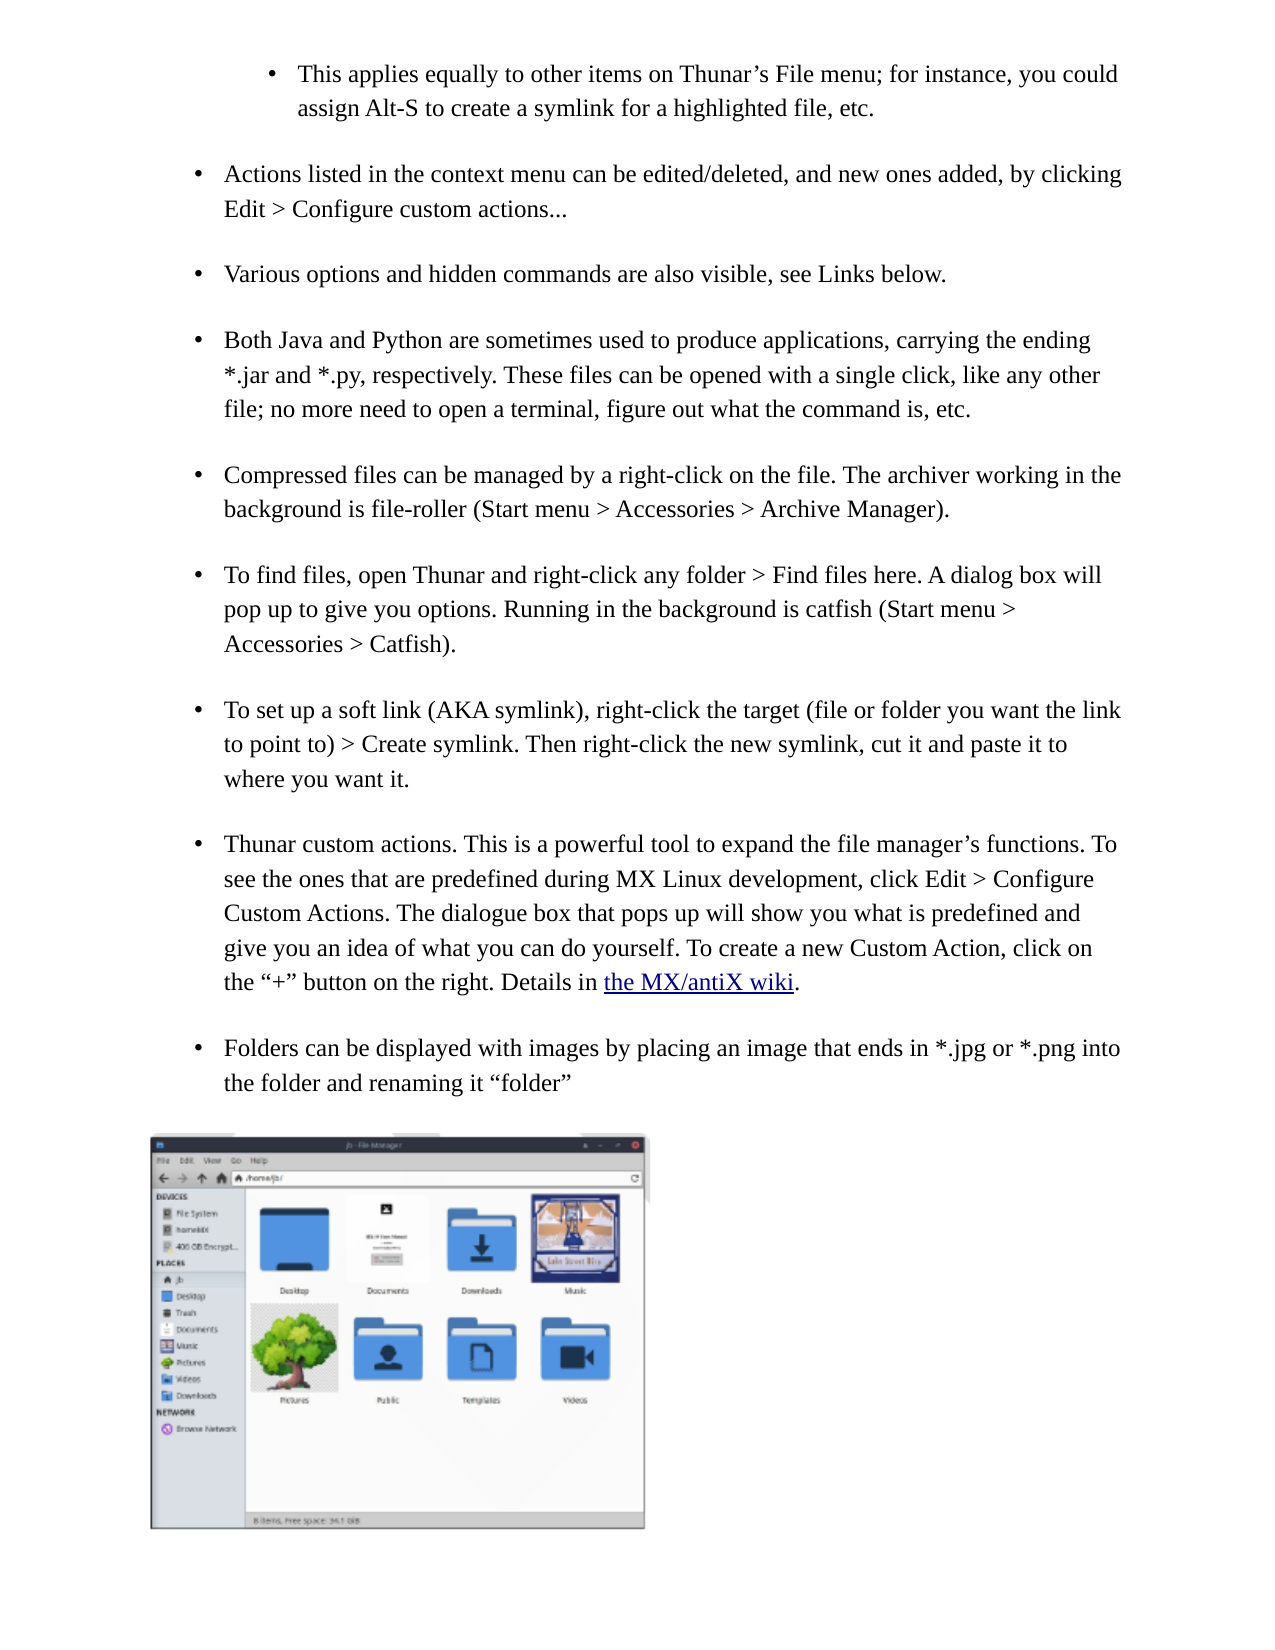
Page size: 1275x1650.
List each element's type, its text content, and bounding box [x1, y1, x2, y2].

list To find files, open Thunar and right-click any folder > Find files here. A dialog box will pop up to give you options. Running in the background is catfish (Start menu > Accessories > Catfish). [194, 560, 1125, 658]
list To set up a soft link (AKA symlink), right-click the target (file or folder you want the link to point to) > Create symlink. Then right-click the new symlink, cut it and paste it to where you want it. [194, 695, 1125, 792]
list Actions listed in the context menu can be edited/deleted, and new ones added, by clicking Edit > Configure custom actions... [194, 159, 1125, 222]
list Compressed files can be managed by a right-click on the file. The archiver working in the background is file-roller (Start menu > Accessories > Archive Manager). [194, 460, 1125, 523]
list Both Java and Python are sometimes used to produce applications, carrying the ending *.jar and *.py, respectively. These files can be opened with a single click, like any other file; no more need to open a terminal, figure out what the command is, etc. [194, 325, 1125, 423]
list Folders can be displayed with images by placing an image that ends in *.jpg or *.png into the folder and renaming it “folder” [194, 1033, 1125, 1096]
list Various options and hidden commands are also visible, see Links below. [194, 259, 1125, 288]
list Thunar custom actions. This is a powerful tool to expand the file manager’s functions. To see the ones that are predefined during MX Linux development, click Edit > Configure Custom Actions. The dialogue box that pops up will show you what is predefined and give you an idea of what you can do yourself. To create a new Custom Action, click on the “+” button on the right. Details in the MX/antiX wiki. [194, 829, 1125, 996]
picture [150, 1133, 650, 1532]
list This applies equally to other items on Thunar’s File menu; for instance, you could assign Alt-S to create a symlink for a highlighted file, etc. [268, 59, 1125, 122]
